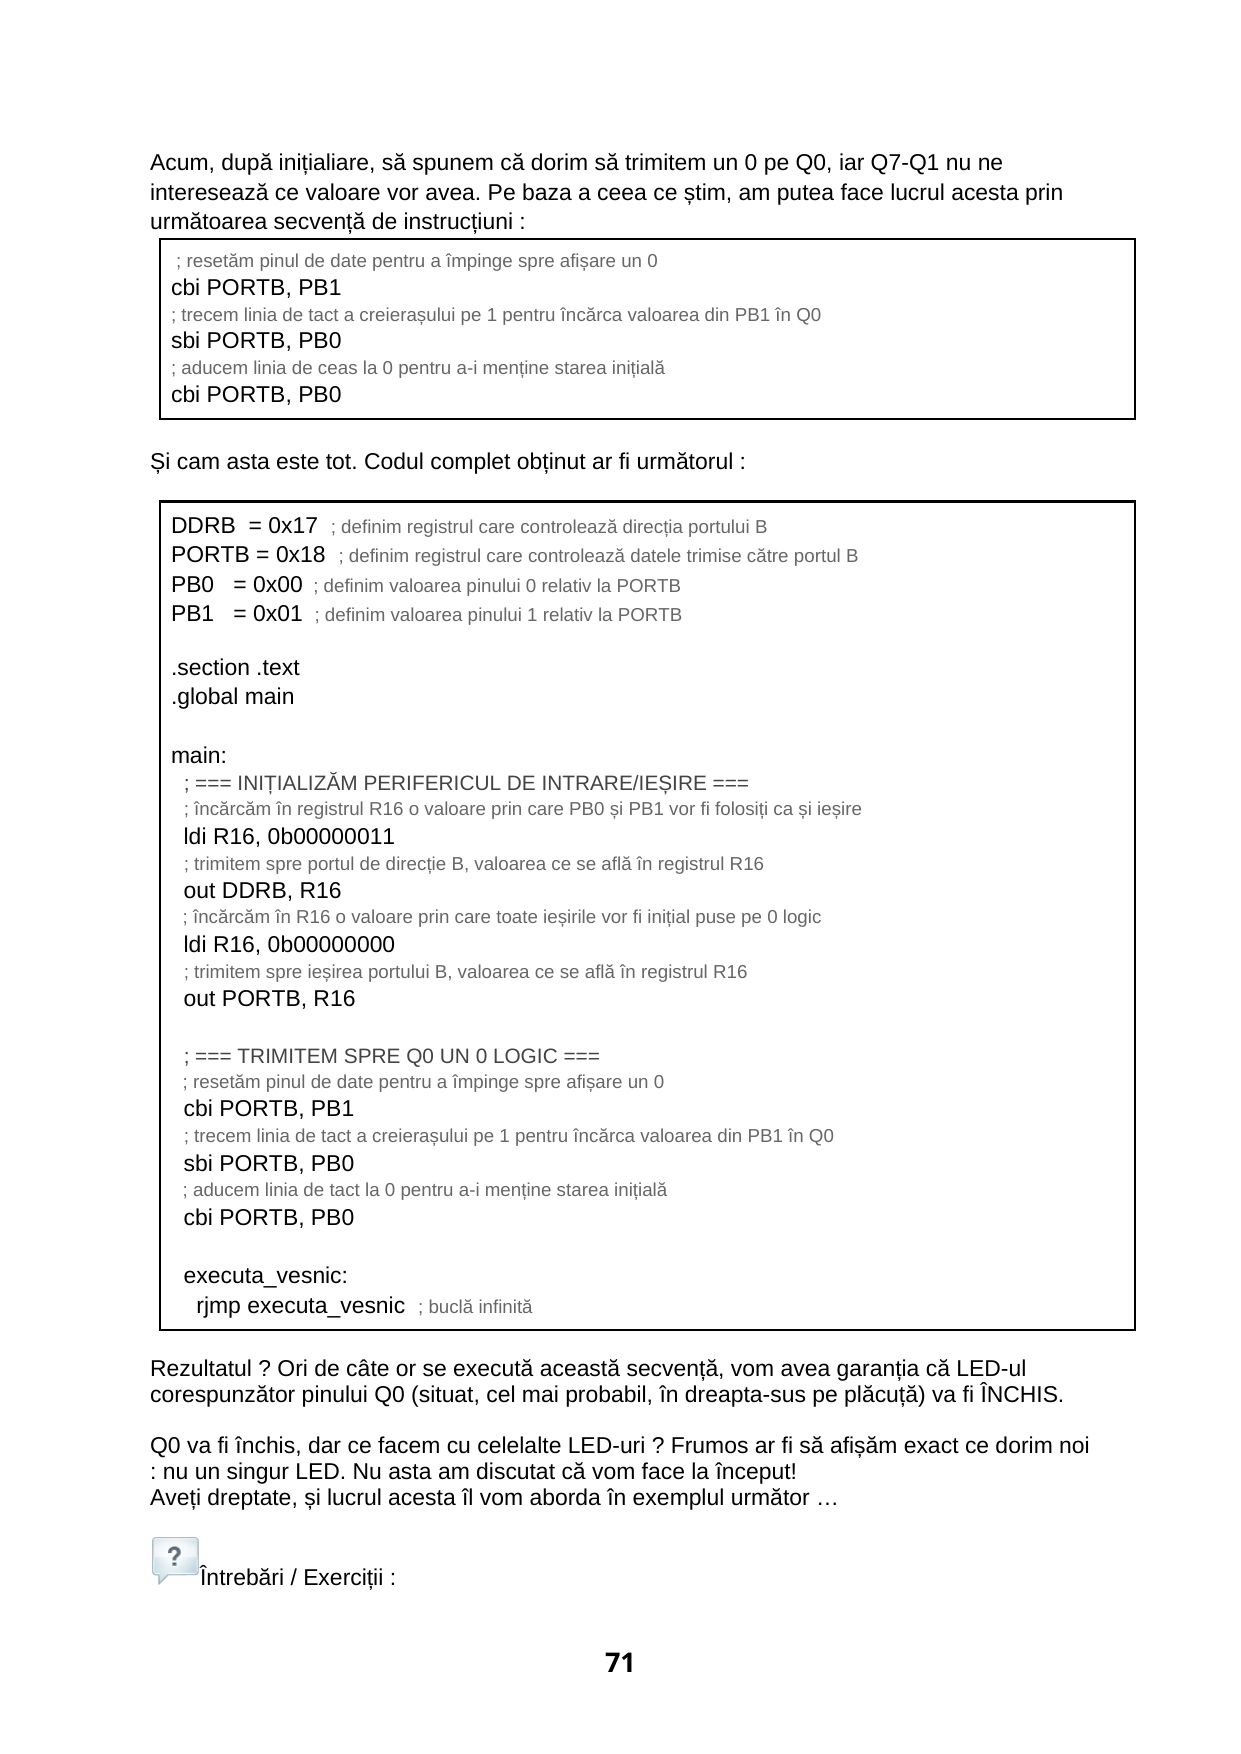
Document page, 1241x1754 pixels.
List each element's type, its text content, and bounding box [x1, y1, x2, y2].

table_header DDRB = 0x17 ; definim registrul care controlează direcția portului B PORTB = 0x18 ; definim registrul care controlează datele trimise către portul B PB0 = 0x00 ; definim valoarea pinului 0 relativ la PORTB PB1 = 0x01 ; definim valoarea pinului 1 relativ la PORTB .section .text .global main main: ; === INIȚIALIZĂM PERIFERICUL DE INTRARE/IEȘIRE === ; încărcăm în registrul R16 o valoare prin care PB0 și PB1 vor fi folosiți ca și ieșire ldi R16, 0b00000011 ; trimitem spre portul de direcție B, valoarea ce se află în registrul R16 out DDRB, R16 ; încărcăm în R16 o valoare prin care toate ieșirile vor fi inițial puse pe 0 logic ldi R16, 0b00000000 ; trimitem spre ieșirea portului B, valoarea ce se află în registrul R16 out PORTB, R16 ; === TRIMITEM SPRE Q0 UN 0 LOGIC === ; resetăm pinul de date pentru a împinge spre afișare un 0 cbi PORTB, PB1 ; trecem linia de tact a creierașului pe 1 pentru încărca valoarea din PB1 în Q0 sbi PORTB, PB0 ; aducem linia de tact la 0 pentru a-i menține starea inițială cbi PORTB, PB0 executa_vesnic: rjmp executa_vesnic ; buclă infinită [161, 503, 1134, 1328]
picture [150, 1535, 200, 1586]
text Rezultatul ? Ori de câte or se execută această secvență, vom avea garanția că LED-ul corespunzător pinului Q0 (situat, cel mai probabil, în dreapta-sus pe plăcuță) va fi ÎNCHIS. [150, 1356, 1090, 1407]
text Acum, după inițialiare, să spunem că dorim să trimitem un 0 pe Q0, iar Q7-Q1 nu ne interesează ce valoare vor avea. Pe baza a ceea ce știm, am putea face lucrul acesta prin următoarea secvență de instrucțiuni : [150, 150, 1090, 234]
text Aveți dreptate, și lucrul acesta îl vom aborda în exemplul următor … [150, 1484, 1090, 1510]
table_header ; resetăm pinul de date pentru a împinge spre afișare un 0 cbi PORTB, PB1 ; trecem linia de tact a creierașului pe 1 pentru încărca valoarea din PB1 în Q0 sbi PORTB, PB0 ; aducem linia de ceas la 0 pentru a-i menține starea inițială cbi PORTB, PB0 [161, 240, 1134, 418]
text Întrebări / Exerciții : [150, 1561, 1090, 1590]
text Q0 va fi închis, dar ce facem cu celelalte LED-uri ? Frumos ar fi să afișăm exact ce dorim noi : nu un singur LED. Nu asta am discutat că vom face la început! [150, 1433, 1090, 1484]
text Și cam asta este tot. Codul complet obținut ar fi următorul : [150, 449, 1090, 475]
